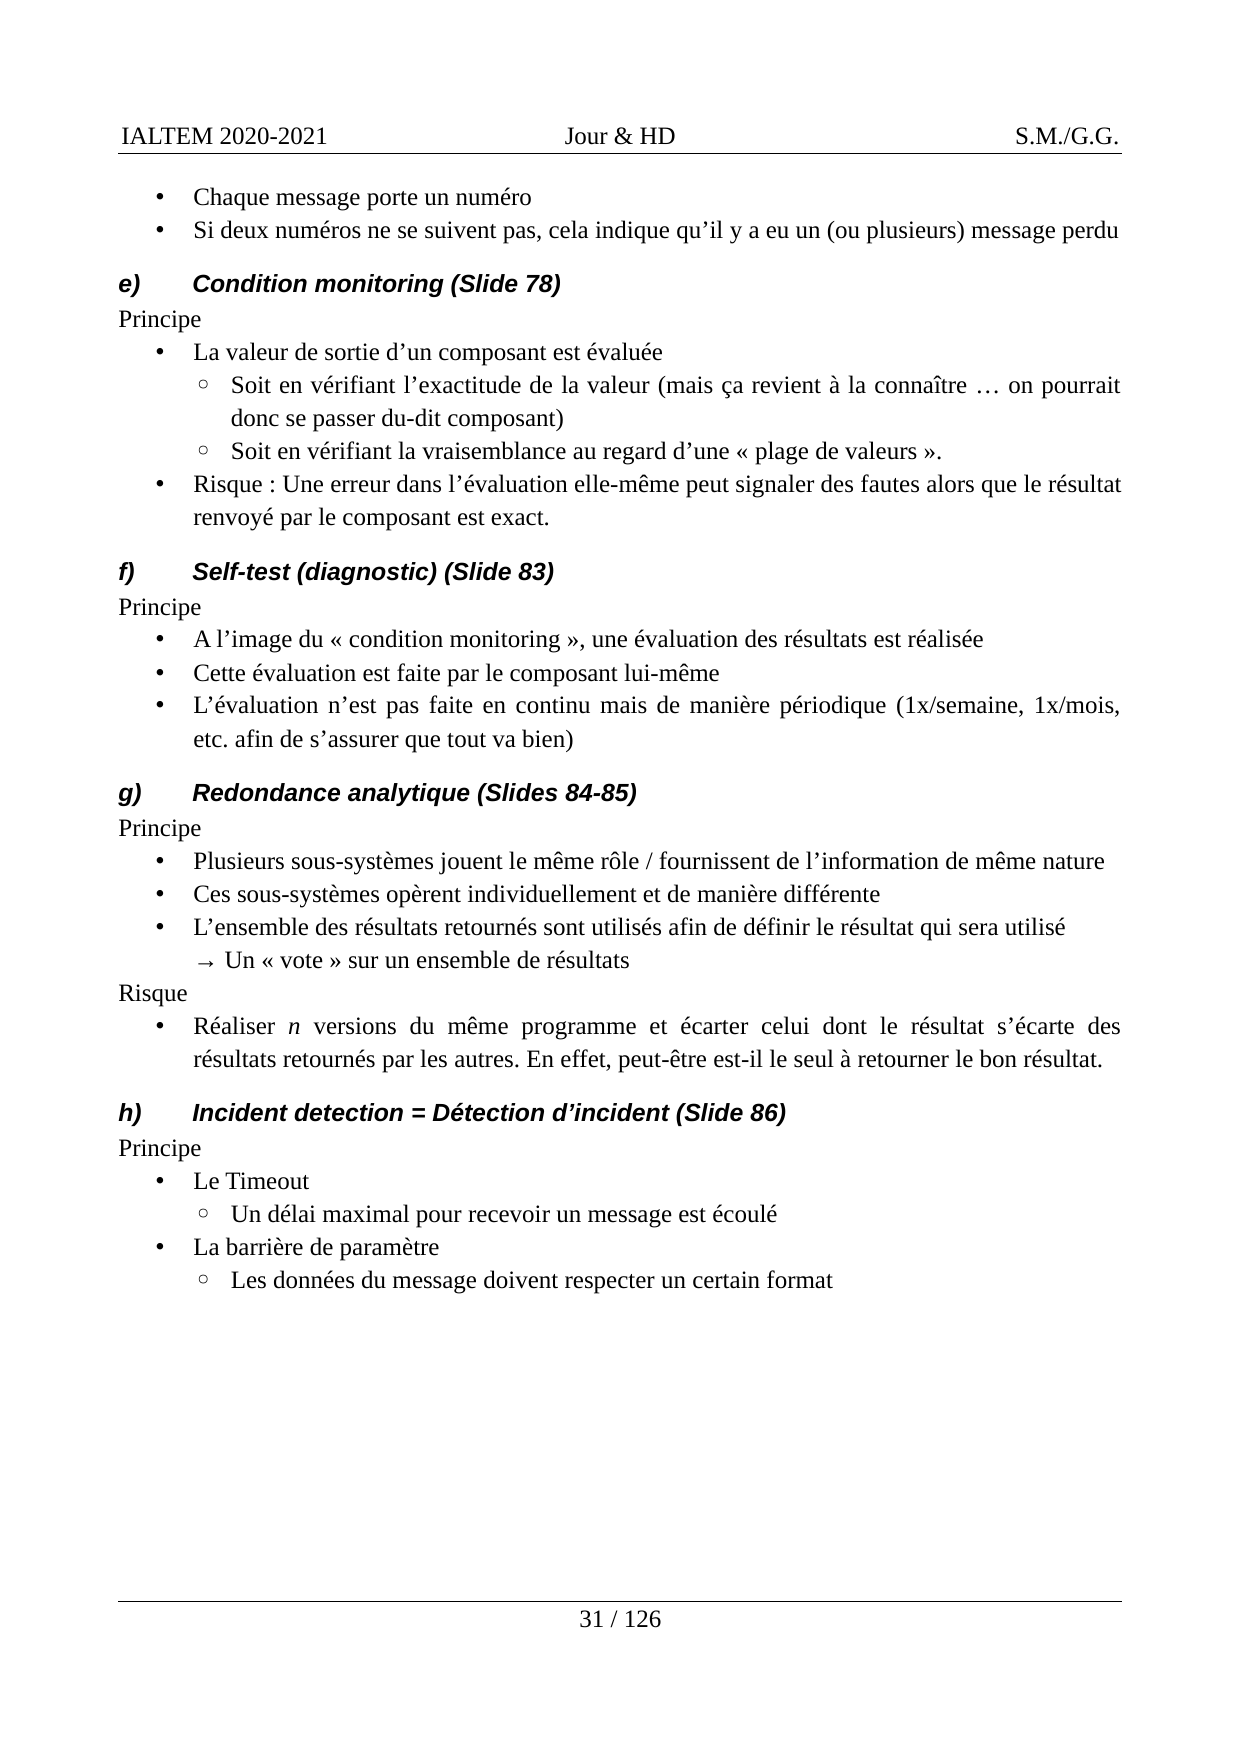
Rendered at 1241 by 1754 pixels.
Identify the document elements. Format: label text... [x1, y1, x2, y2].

list Les données du message doivent respecter un certain format [193, 1265, 1122, 1294]
list L’évaluation n’est pas faite en continu mais de manière périodique (1x/semaine, 1x/mois, etc. afin de s’assurer que tout va bien) [156, 691, 1122, 752]
subtitle Redondance analytique (Slides 84-85) [118, 778, 1122, 806]
list Le Timeout [156, 1166, 1122, 1195]
list Plusieurs sous-systèmes jouent le même rôle / fournissent de l’information de même nature [156, 846, 1122, 874]
list Soit en vérifiant l’exactitude de la valeur (mais ça revient à la connaître … on pourrait donc se passer du-dit composant) [193, 370, 1122, 432]
text Principe [118, 592, 1122, 620]
list Si deux numéros ne se suivent pas, cela indique qu’il y a eu un (ou plusieurs) message perdu [156, 215, 1122, 244]
list Chaque message porte un numéro [156, 182, 1122, 211]
list → Un « vote » sur un ensemble de résultats [156, 945, 1122, 973]
text Principe [118, 304, 1122, 333]
list Ces sous-systèmes opèrent individuellement et de manière différente [156, 879, 1122, 907]
list Réaliser n versions du même programme et écarter celui dont le résultat s’écarte des résultats retournés par les autres. En effet, peut-être est-il le seul à retourner le bon résultat. [156, 1011, 1122, 1073]
list L’ensemble des résultats retournés sont utilisés afin de définir le résultat qui sera utilisé [156, 912, 1122, 941]
list Cette évaluation est faite par le composant lui-même [156, 658, 1122, 686]
list Risque : Une erreur dans l’évaluation elle-même peut signaler des fautes alors que le résultat renvoyé par le composant est exact. [156, 469, 1122, 531]
list La valeur de sortie d’un composant est évaluée [156, 337, 1122, 366]
text Principe [118, 813, 1122, 841]
subtitle Condition monitoring (Slide 78) [118, 269, 1122, 298]
list A l’image du « condition monitoring », une évaluation des résultats est réalisée [156, 624, 1122, 653]
subtitle Incident detection = Détection d’incident (Slide 86) [118, 1098, 1122, 1127]
list Un délai maximal pour recevoir un message est écoulé [193, 1199, 1122, 1228]
text Risque [118, 978, 1122, 1007]
list La barrière de paramètre [156, 1232, 1122, 1261]
text Principe [118, 1133, 1122, 1162]
list Soit en vérifiant la vraisemblance au regard d’une « plage de valeurs ». [193, 436, 1122, 465]
subtitle Self-test (diagnostic) (Slide 83) [118, 557, 1122, 585]
